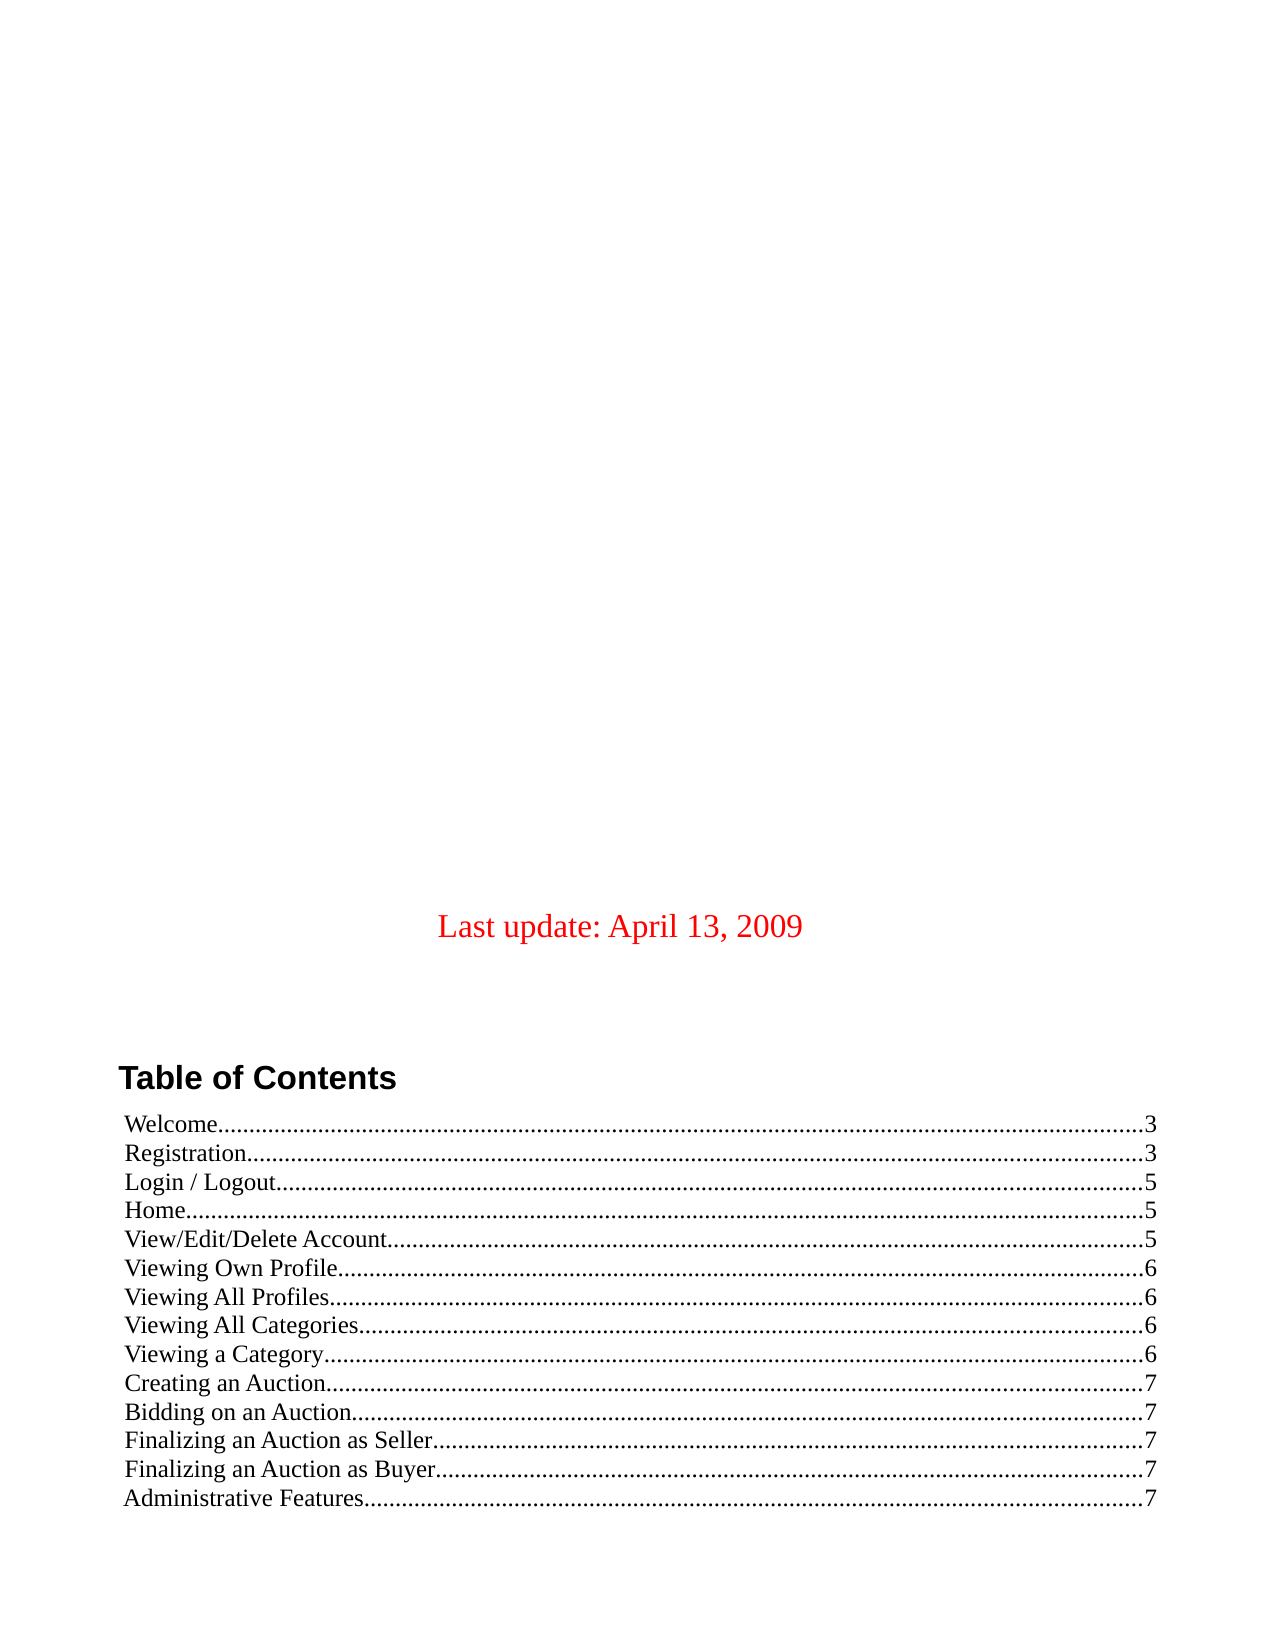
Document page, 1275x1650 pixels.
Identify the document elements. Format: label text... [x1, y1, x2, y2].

text Home 5 [118, 1196, 1157, 1224]
text Bidding on an Auction 7 [118, 1397, 1157, 1426]
text Viewing Own Profile 6 [118, 1253, 1157, 1282]
text Viewing a Category 6 [118, 1339, 1157, 1368]
text Administrative Features 7 [118, 1483, 1157, 1512]
text Last update: April 13, 2009 [118, 894, 1157, 947]
text Viewing All Profiles 6 [118, 1282, 1157, 1311]
text Viewing All Categories 6 [118, 1311, 1157, 1339]
text Welcome 3 [118, 1109, 1157, 1138]
text Creating an Auction 7 [118, 1368, 1157, 1397]
text Registration 3 [118, 1138, 1157, 1167]
text View/Edit/Delete Account 5 [118, 1224, 1157, 1253]
text Finalizing an Auction as Buyer 7 [118, 1454, 1157, 1483]
text Login / Logout 5 [118, 1167, 1157, 1196]
text Finalizing an Auction as Seller 7 [118, 1426, 1157, 1454]
subtitle Table of Contents [118, 1058, 1157, 1097]
